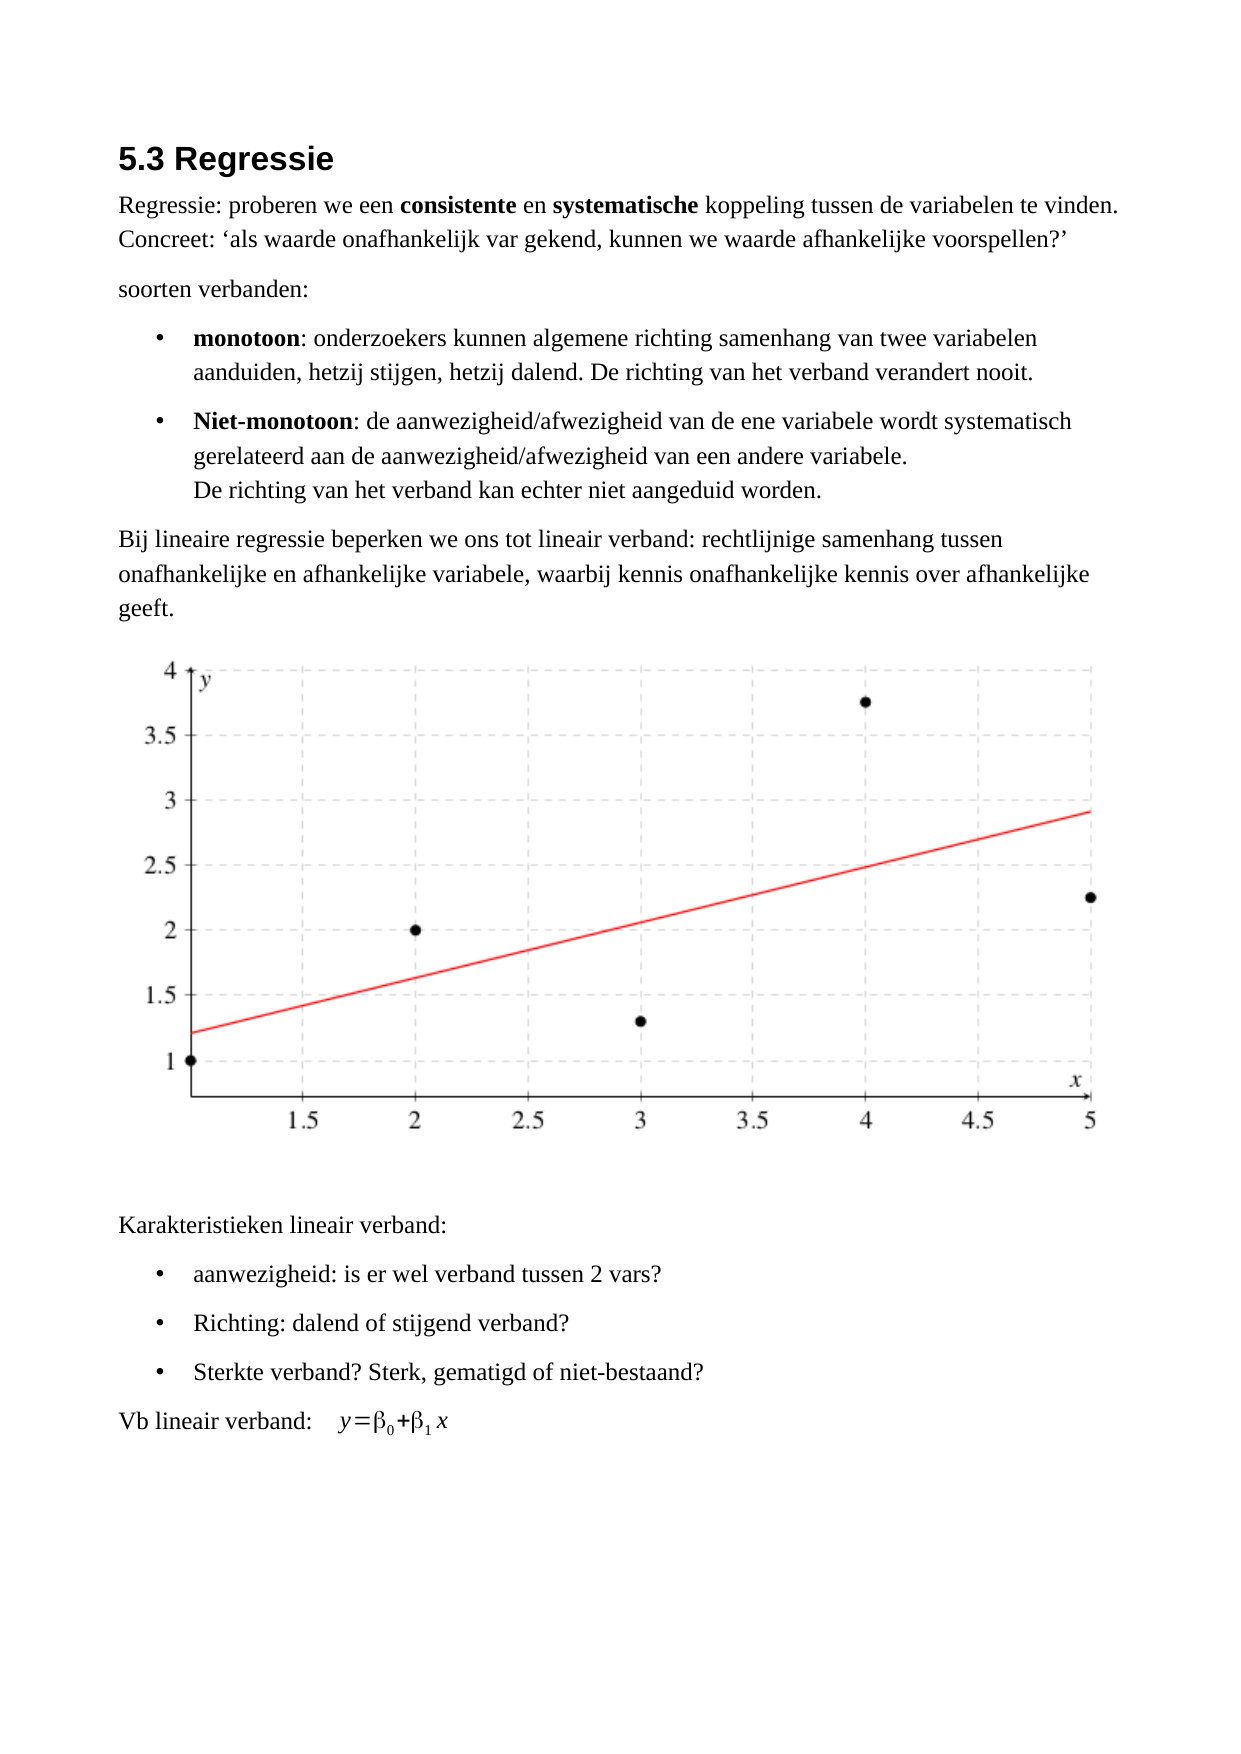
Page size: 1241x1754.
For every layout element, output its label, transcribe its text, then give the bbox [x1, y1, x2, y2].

list Niet-monotoon: de aanwezigheid/afwezigheid van de ene variabele wordt systematisch gerelateerd aan de aanwezigheid/afwezigheid van een andere variabele. De richting van het verband kan echter niet aangeduid worden. [156, 406, 1122, 504]
text Regressie: proberen we een consistente en systematische koppeling tussen de variabelen te vinden. Concreet: ‘als waarde onafhankelijk var gekend, kunnen we waarde afhankelijke voorspellen?’ [118, 190, 1122, 253]
text Vb lineair verband: [118, 1406, 1122, 1438]
text Bij lineaire regressie beperken we ons tot lineair verband: rechtlijnige samenhang tussen onafhankelijke en afhankelijke variabele, waarbij kennis onafhankelijke kennis over afhankelijke geeft. [118, 524, 1122, 622]
text soorten verbanden: [118, 274, 1122, 302]
text Karakteristieken lineair verband: [118, 1210, 1122, 1238]
list monotoon: onderzoekers kunnen algemene richting samenhang van twee variabelen aanduiden, hetzij stijgen, hetzij dalend. De richting van het verband verandert nooit. [156, 323, 1122, 386]
list Sterkte verband? Sterk, gematigd of niet-bestaand? [156, 1357, 1122, 1386]
picture [118, 642, 1123, 1155]
subtitle 5.3 Regressie [118, 139, 1122, 178]
list Richting: dalend of stijgend verband? [156, 1308, 1122, 1337]
list aanwezigheid: is er wel verband tussen 2 vars? [156, 1259, 1122, 1288]
